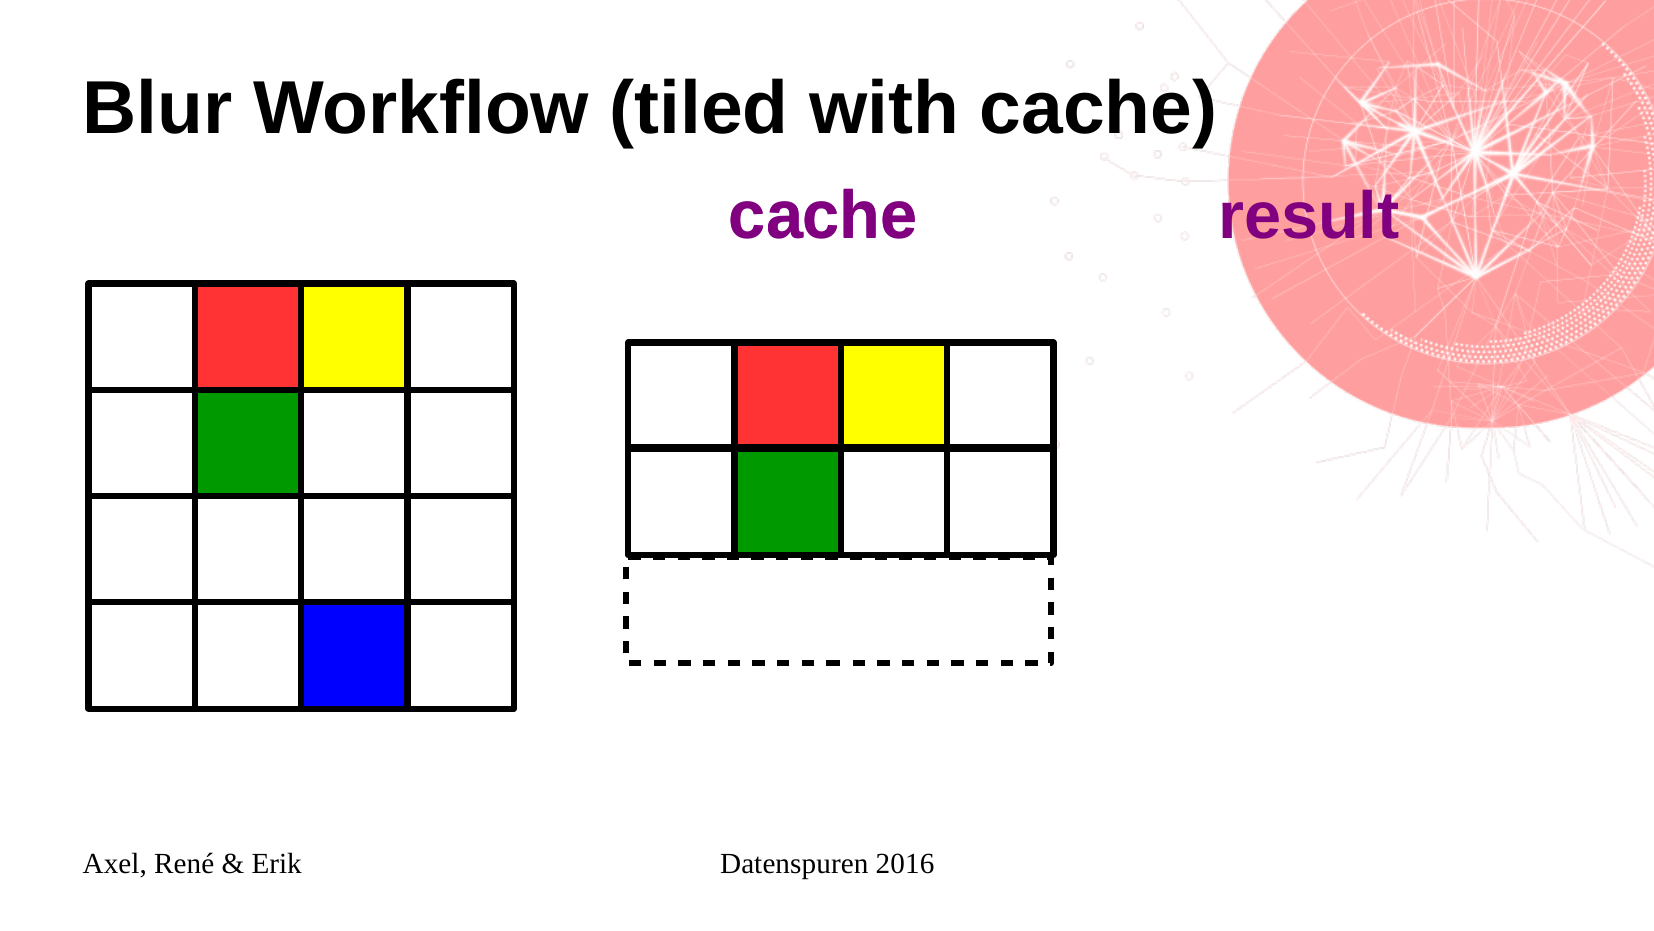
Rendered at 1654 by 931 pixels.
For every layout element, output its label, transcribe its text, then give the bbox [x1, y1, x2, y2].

text_box result [1203, 170, 1485, 261]
title Blur Workflow (tiled with cache) [82, 65, 1571, 150]
text_box [88, 283, 514, 709]
text_box cache [714, 170, 995, 261]
text_box [626, 342, 1054, 664]
